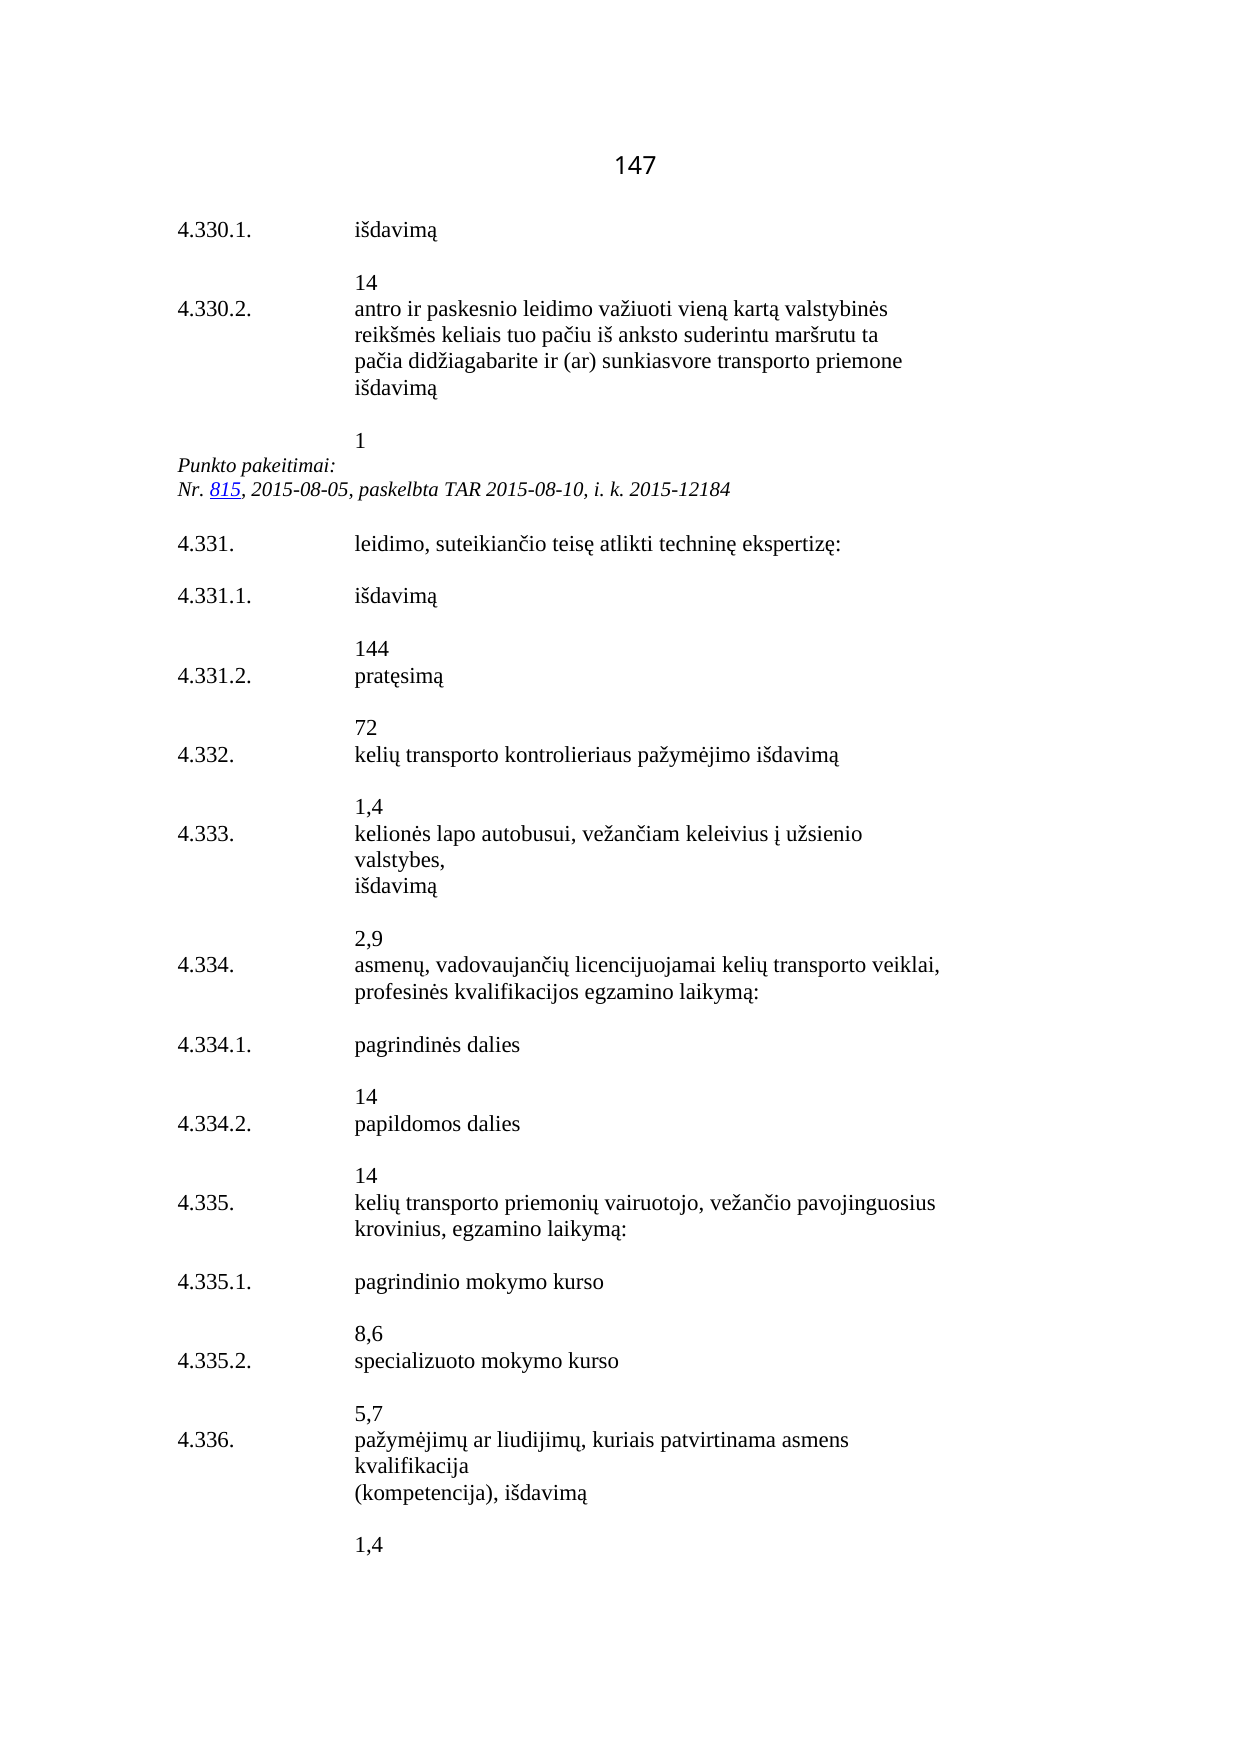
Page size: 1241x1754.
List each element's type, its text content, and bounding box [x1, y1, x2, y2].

text 4.335.1. pagrindinio mokymo kurso 8,6 [177, 1268, 945, 1347]
text 4.331. leidimo, suteikiančio teisę atlikti techninę ekspertizę: [177, 530, 945, 583]
text reikšmės keliais tuo pačiu iš anksto suderintu maršrutu ta [354, 321, 945, 348]
text išdavimą 2,9 [354, 872, 945, 952]
text (kompetencija), išdavimą 1,4 [354, 1479, 945, 1558]
text Punkto pakeitimai: [177, 453, 1093, 477]
text 4.334. asmenų, vadovaujančių licencijuojamai kelių transporto veiklai, [177, 952, 945, 978]
text 4.335. kelių transporto priemonių vairuotojo, vežančio pavojinguosius [177, 1189, 945, 1215]
text pačia didžiagabarite ir (ar) sunkiasvore transporto priemone [354, 348, 945, 374]
text 4.331.2. pratęsimą 72 [177, 662, 945, 741]
text 4.331.1. išdavimą 144 [177, 583, 945, 662]
text 4.330.1. išdavimą 14 [177, 216, 945, 295]
text 4.332. kelių transporto kontrolieriaus pažymėjimo išdavimą 1,4 [177, 741, 945, 820]
text 4.335.2. specializuoto mokymo kurso 5,7 [177, 1347, 945, 1426]
text 4.330.2. antro ir paskesnio leidimo važiuoti vieną kartą valstybinės [177, 295, 945, 321]
text 4.333. kelionės lapo autobusui, vežančiam keleivius į užsienio valstybes, [177, 820, 945, 872]
text krovinius, egzamino laikymą: [354, 1215, 945, 1268]
text 4.336. pažymėjimų ar liudijimų, kuriais patvirtinama asmens kvalifikacija [177, 1426, 945, 1479]
text išdavimą 1 [354, 374, 945, 453]
text Nr. 815, 2015-08-05, paskelbta TAR 2015-08-10, i. k. 2015-12184 [177, 477, 1093, 501]
text profesinės kvalifikacijos egzamino laikymą: [354, 978, 945, 1031]
text 4.334.1. pagrindinės dalies 14 [177, 1031, 945, 1110]
text 4.334.2. papildomos dalies 14 [177, 1110, 945, 1189]
